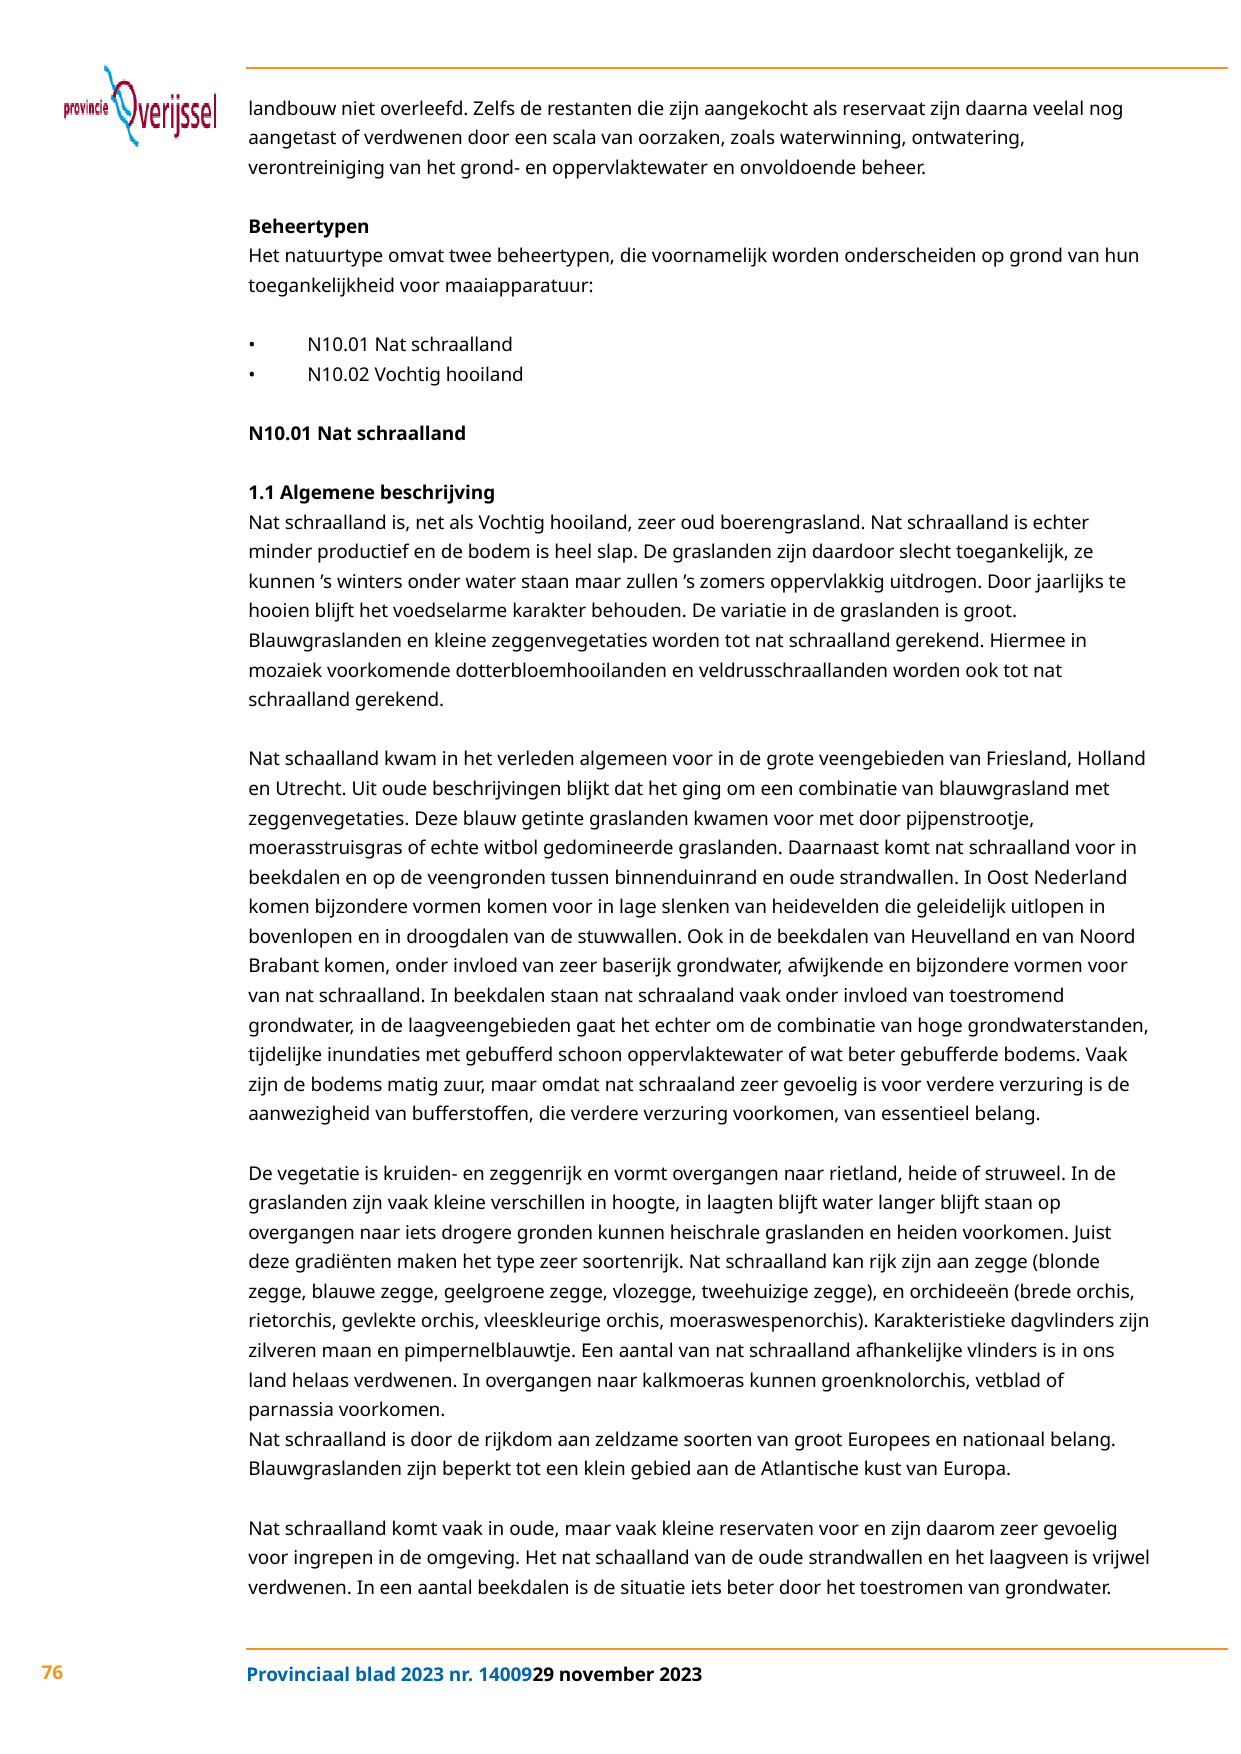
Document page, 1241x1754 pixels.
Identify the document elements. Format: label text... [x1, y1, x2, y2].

text Nat schraalland is, net als Vochtig hooiland, zeer oud boerengrasland. Nat schraalland is echter minder productief en de bodem is heel slap. De graslanden zijn daardoor slecht toegankelijk, ze kunnen ’s winters onder water staan maar zullen ’s zomers oppervlakkig uitdrogen. Door jaarlijks te hooien blijft het voedselarme karakter behouden. De variatie in de graslanden is groot. Blauwgraslanden en kleine zeggenvegetaties worden tot nat schraalland gerekend. Hiermee in mozaiek voorkomende dotterbloemhooilanden en veldrusschraallanden worden ook tot nat schraalland gerekend. [248, 509, 1152, 712]
picture [41, 47, 231, 172]
list N10.02 Vochtig hooiland [248, 361, 1152, 387]
text Nat schraalland is door de rijkdom aan zeldzame soorten van groot Europees en nationaal belang. Blauwgraslanden zijn beperkt tot een klein gebied aan de Atlantische kust van Europa. [248, 1426, 1152, 1481]
text Nat schaalland kwam in het verleden algemeen voor in de grote veengebieden van Friesland, Holland en Utrecht. Uit oude beschrijvingen blijkt dat het ging om een combinatie van blauwgrasland met zeggenvegetaties. Deze blauw getinte graslanden kwamen voor met door pijpenstrootje, moerasstruisgras of echte witbol gedomineerde graslanden. Daarnaast komt nat schraalland voor in beekdalen en op de veengronden tussen binnenduinrand en oude strandwallen. In Oost Nederland komen bijzondere vormen komen voor in lage slenken van heidevelden die geleidelijk uitlopen in bovenlopen en in droogdalen van de stuwwallen. Ook in de beekdalen van Heuvelland en van Noord Brabant komen, onder invloed van zeer baserijk grondwater, afwijkende en bijzondere vormen voor van nat schraalland. In beekdalen staan nat schraaland vaak onder invloed van toestromend grondwater, in de laagveengebieden gaat het echter om de combinatie van hoge grondwaterstanden, tijdelijke inundaties met gebufferd schoon oppervlaktewater of wat beter gebufferde bodems. Vaak zijn de bodems matig zuur, maar omdat nat schraaland zeer gevoelig is voor verdere verzuring is de aanwezigheid van bufferstoffen, die verdere verzuring voorkomen, van essentieel belang. [248, 746, 1152, 1126]
text De vegetatie is kruiden- en zeggenrijk en vormt overgangen naar rietland, heide of struweel. In de graslanden zijn vaak kleine verschillen in hoogte, in laagten blijft water langer blijft staan op overgangen naar iets drogere gronden kunnen heischrale graslanden en heiden voorkomen. Juist deze gradiënten maken het type zeer soortenrijk. Nat schraalland kan rijk zijn aan zegge (blonde zegge, blauwe zegge, geelgroene zegge, vlozegge, tweehuizige zegge), en orchideeën (brede orchis, rietorchis, gevlekte orchis, vleeskleurige orchis, moeraswespenorchis). Karakteristieke dagvlinders zijn zilveren maan en pimpernelblauwtje. Een aantal van nat schraalland afhankelijke vlinders is in ons land helaas verdwenen. In overgangen naar kalkmoeras kunnen groenknolorchis, vetblad of parnassia voorkomen. [248, 1160, 1152, 1422]
text 1.1 Algemene beschrijving [248, 479, 1152, 505]
text landbouw niet overleefd. Zelfs de restanten die zijn aangekocht als reservaat zijn daarna veelal nog aangetast of verdwenen door een scala van oorzaken, zoals waterwinning, ontwatering, verontreiniging van het grond- en oppervlaktewater en onvoldoende beheer. [248, 95, 1152, 180]
text Het natuurtype omvat twee beheertypen, die voornamelijk worden onderscheiden op grond van hun toegankelijkheid voor maaiapparatuur: [248, 243, 1152, 298]
list N10.01 Nat schraalland [248, 331, 1152, 357]
text N10.01 Nat schraalland [248, 420, 1152, 446]
text Nat schraalland komt vaak in oude, maar vaak kleine reservaten voor en zijn daarom zeer gevoelig voor ingrepen in de omgeving. Het nat schaalland van de oude strandwallen en het laagveen is vrijwel verdwenen. In een aantal beekdalen is de situatie iets beter door het toestromen van grondwater. [248, 1515, 1152, 1600]
text Beheertypen [248, 213, 1152, 239]
